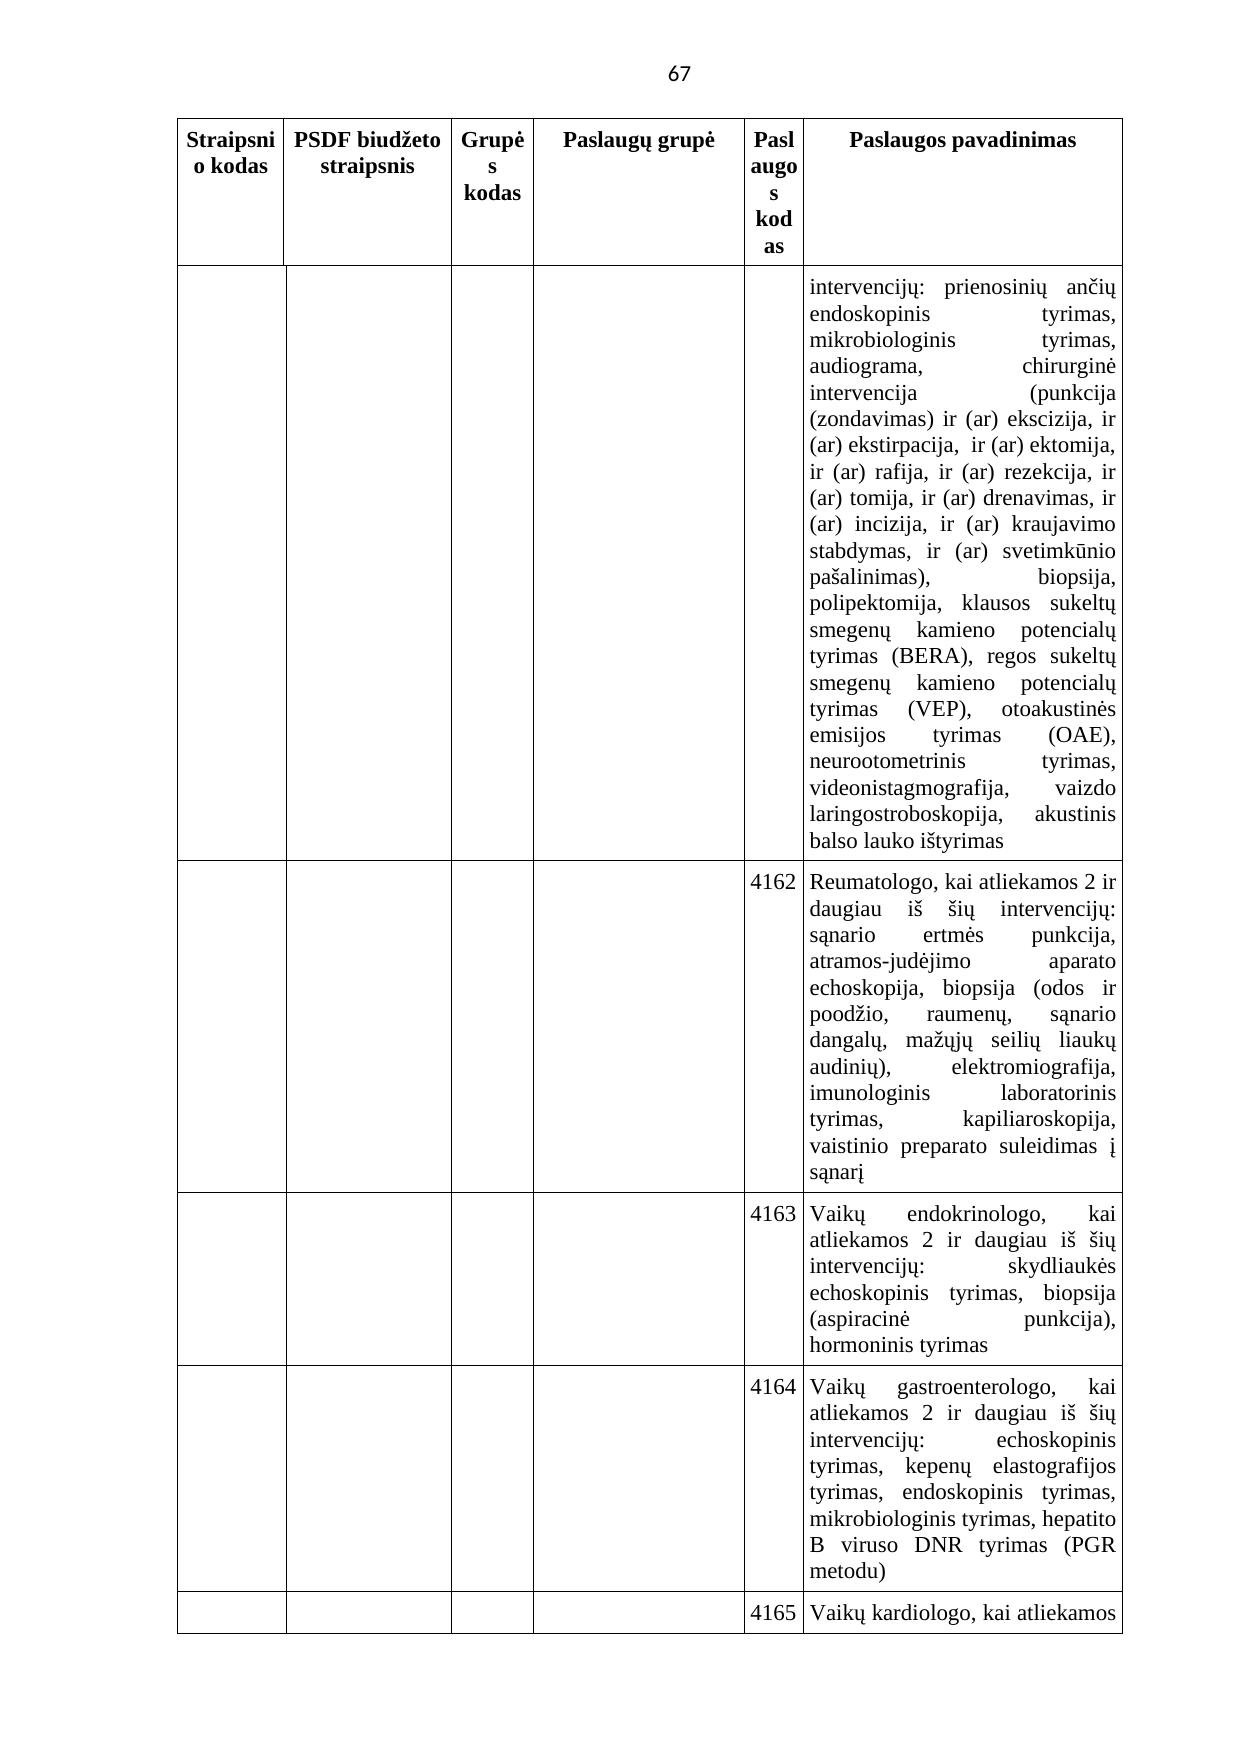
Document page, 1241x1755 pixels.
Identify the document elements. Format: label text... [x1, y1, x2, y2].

table_cell intervencijų: prienosinių ančių endoskopinis tyrimas, mikrobiologinis tyrimas, audiograma, chirurginė intervencija (punkcija (zondavimas) ir (ar) ekscizija, ir (ar) ekstirpacija, ir (ar) ektomija, ir (ar) rafija, ir (ar) rezekcija, ir (ar) tomija, ir (ar) drenavimas, ir (ar) incizija, ir (ar) kraujavimo stabdymas, ir (ar) svetimkūnio pašalinimas), biopsija, polipektomija, klausos sukeltų smegenų kamieno potencialų tyrimas (BERA), regos sukeltų smegenų kamieno potencialų tyrimas (VEP), otoakustinės emisijos tyrimas (OAE), neurootometrinis tyrimas, videonistagmografija, vaizdo laringostroboskopija, akustinis balso lauko ištyrimas [804, 266, 1122, 860]
table_cell [178, 1592, 286, 1632]
table_cell [534, 1193, 744, 1365]
table_cell [287, 1193, 451, 1365]
table_header Paslaugos pavadinimas [804, 119, 1122, 265]
table_cell 4162 [745, 861, 803, 1192]
table_cell [534, 1366, 744, 1591]
table_cell 4164 [745, 1366, 803, 1591]
table_cell [452, 861, 533, 1192]
table_cell [534, 861, 744, 1192]
table_cell 4163 [745, 1193, 803, 1365]
table_header Straipsnio kodas [178, 119, 283, 265]
table_cell [178, 861, 286, 1192]
table_cell [452, 1366, 533, 1591]
table_cell [534, 1592, 744, 1632]
table_cell [534, 266, 744, 860]
table_cell [452, 266, 533, 860]
table_cell [178, 1193, 286, 1365]
table_cell [287, 266, 451, 860]
table_cell [452, 1592, 533, 1632]
table_cell Vaikų gastroenterologo, kai atliekamos 2 ir daugiau iš šių intervencijų: echoskopinis tyrimas, kepenų elastografijos tyrimas, endoskopinis tyrimas, mikrobiologinis tyrimas, hepatito B viruso DNR tyrimas (PGR metodu) [804, 1366, 1122, 1591]
table_cell [287, 1366, 451, 1591]
table_cell [287, 861, 451, 1192]
table_cell Vaikų kardiologo, kai atliekamos [804, 1592, 1122, 1632]
table_cell [745, 266, 803, 860]
table_header PSDF biudžeto straipsnis [284, 119, 451, 265]
table_cell Vaikų endokrinologo, kai atliekamos 2 ir daugiau iš šių intervencijų: skydliaukės echoskopinis tyrimas, biopsija (aspiracinė punkcija), hormoninis tyrimas [804, 1193, 1122, 1365]
table_cell [452, 1193, 533, 1365]
table_header Paslaugų grupė [534, 119, 744, 265]
table_cell [178, 1366, 286, 1591]
table_cell Reumatologo, kai atliekamos 2 ir daugiau iš šių intervencijų: sąnario ertmės punkcija, atramos-judėjimo aparato echoskopija, biopsija (odos ir poodžio, raumenų, sąnario dangalų, mažųjų seilių liaukų audinių), elektromiografija, imunologinis laboratorinis tyrimas, kapiliaroskopija, vaistinio preparato suleidimas į sąnarį [804, 861, 1122, 1192]
table_header Paslaugos kodas [745, 119, 803, 265]
table_cell [178, 266, 286, 860]
table_cell [287, 1592, 451, 1632]
table_cell 4165 [745, 1592, 803, 1632]
table_header Grupės kodas [452, 119, 533, 265]
